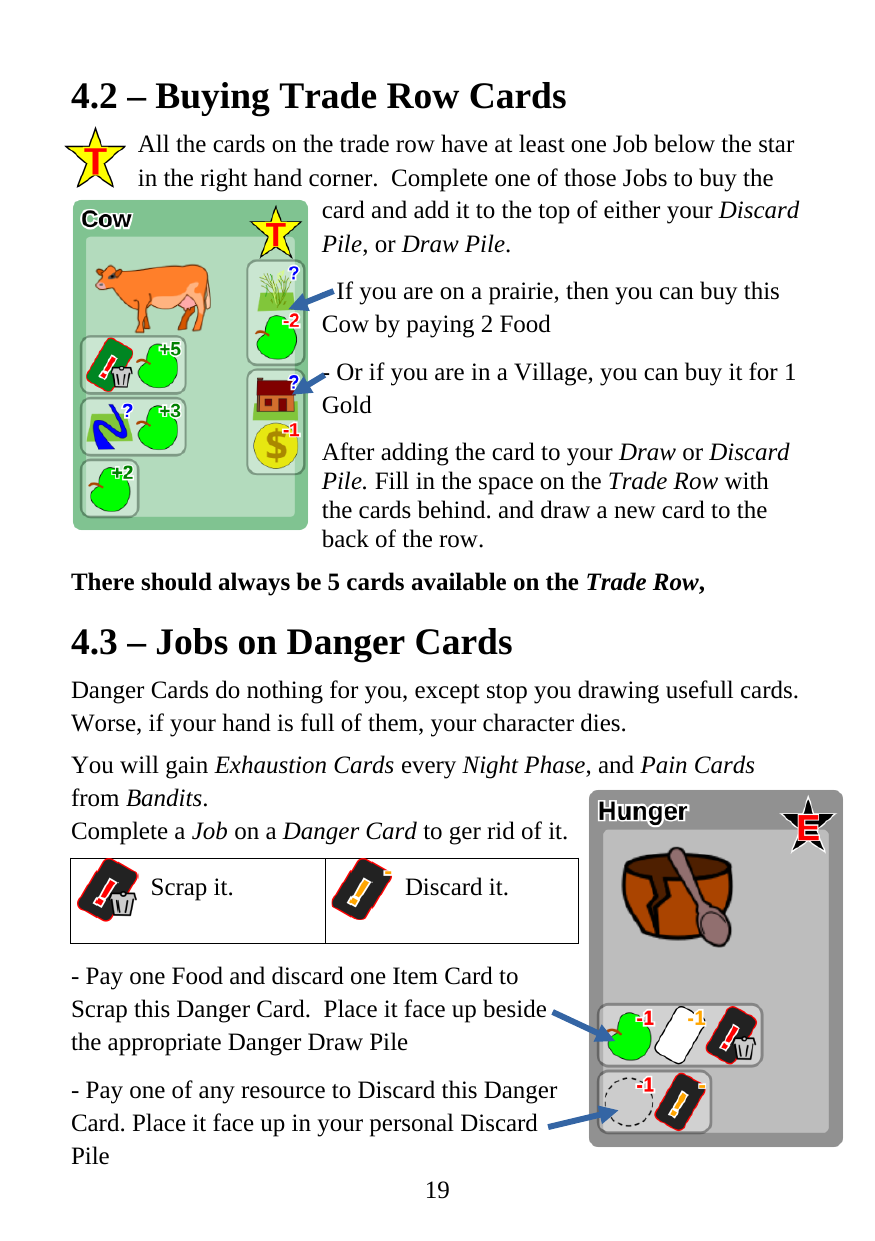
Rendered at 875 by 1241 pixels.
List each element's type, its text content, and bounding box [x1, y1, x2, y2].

text - Or if you are in a Village, you can buy it for 1 Gold [310, 357, 803, 419]
picture [331, 858, 393, 920]
text - Pay one Food and discard one Item Card to Scrap this Danger Card. Place it face up beside the appropriate Danger Draw Pile [71, 961, 586, 1056]
picture [64, 126, 126, 188]
table_header Discard it. [326, 859, 578, 942]
text Complete a Job on a Danger Card to ger rid of it. [71, 816, 586, 844]
picture [77, 858, 139, 924]
text All the cards on the trade row have at least one Job below the star in the right hand corner. Complete one of those Jobs to buy the card and add it to the top of either your Discard Pile, or Draw Pile. [71, 129, 803, 257]
text You will gain Exhaustion Cards every Night Phase, and Pain Cards from Bandits. [71, 750, 803, 811]
text Danger Cards do nothing for you, except stop you drawing usefull cards. Worse, if your hand is full of them, your character dies. [71, 675, 803, 737]
text - Pay one of any resource to Discard this Danger Card. Place it face up in your personal Discard Pile [71, 1075, 803, 1170]
table_header Scrap it. [71, 859, 325, 942]
subtitle 4.3 – Jobs on Danger Cards [71, 619, 803, 662]
picture [586, 787, 845, 1149]
text - If you are on a prairie, then you can buy this Cow by paying 2 Food [310, 276, 803, 338]
text After adding the card to your Draw or Discard Pile. Fill in the space on the Trade Row with the cards behind. and draw a new card to the back of the row. [71, 437, 803, 552]
text There should always be 5 cards available on the Trade Row, [71, 567, 803, 596]
subtitle 4.2 – Buying Trade Row Cards [71, 74, 803, 117]
picture [70, 197, 310, 532]
